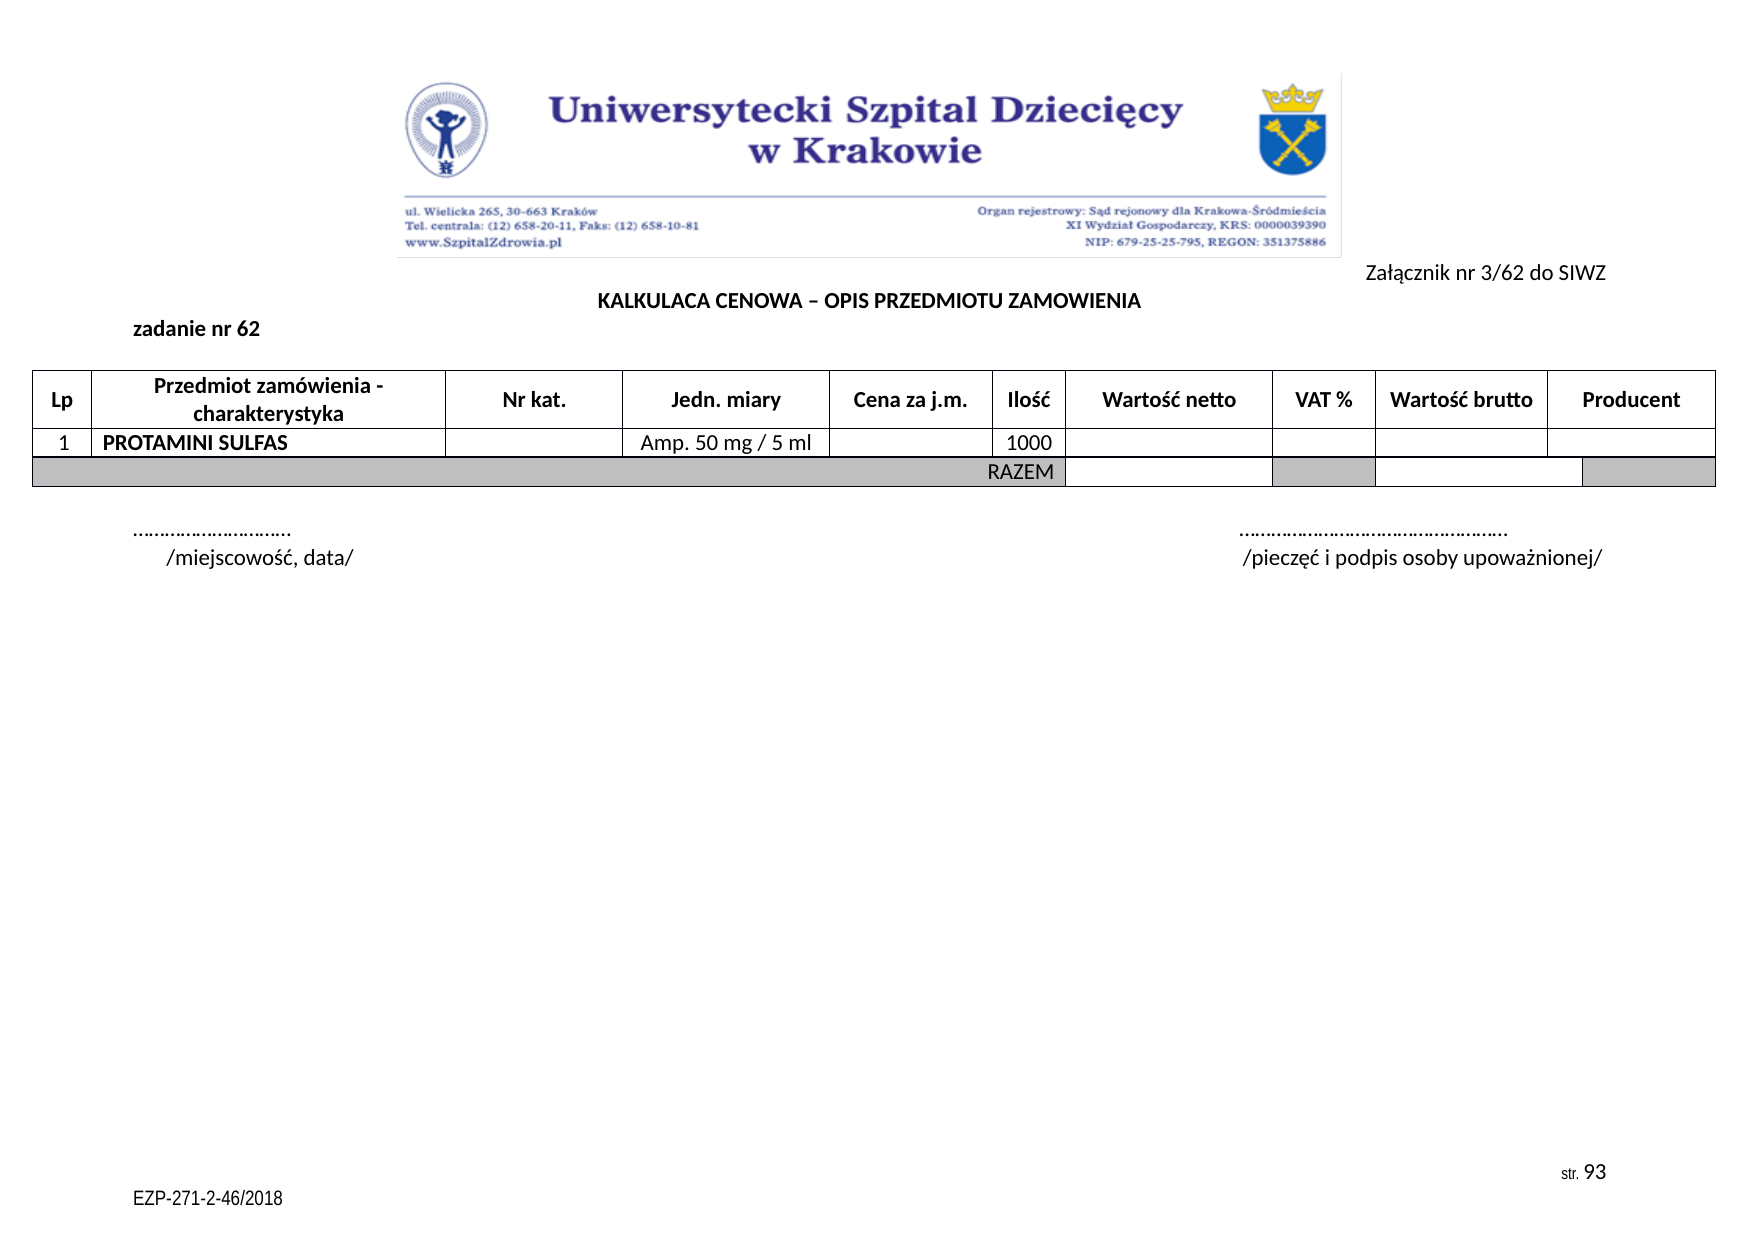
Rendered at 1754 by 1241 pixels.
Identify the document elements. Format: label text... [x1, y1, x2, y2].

table_cell [1376, 458, 1582, 486]
table_cell [1273, 429, 1375, 456]
text Załącznik nr 3/62 do SIWZ [133, 258, 1606, 286]
table_header Przedmiot zamówienia - charakterystyka [92, 371, 445, 427]
table_cell Amp. 50 mg / 5 ml [623, 429, 829, 456]
table_cell [446, 429, 622, 456]
table_cell [1273, 458, 1375, 486]
table_cell PROTAMINI SULFAS [92, 429, 445, 456]
text KALKULACA CENOWA – OPIS PRZEDMIOTU ZAMOWIENIA [133, 286, 1606, 314]
table_header Jedn. miary [623, 371, 829, 427]
list zadanie nr 62 [133, 314, 1606, 342]
table_cell [1376, 429, 1547, 456]
text ………………………… …………………………………………… [133, 514, 1606, 543]
table_cell [1066, 429, 1272, 456]
table_cell [1548, 429, 1715, 456]
table_cell 1 [33, 429, 91, 456]
table_header Wartość netto [1066, 371, 1272, 427]
table_header Nr kat. [446, 371, 622, 427]
table_header Ilość [993, 371, 1065, 427]
table_header VAT % [1273, 371, 1375, 427]
table_header Wartość brutto [1376, 371, 1547, 427]
table_cell 1000 [993, 429, 1065, 456]
table_cell RAZEM [33, 458, 1065, 486]
text /miejscowość, data/ /pieczęć i podpis osoby upoważnionej/ [133, 543, 1606, 571]
table_header Cena za j.m. [830, 371, 992, 427]
table_cell [1583, 458, 1715, 486]
table_cell [1066, 458, 1272, 486]
table_header Lp [33, 371, 91, 427]
table_cell [830, 429, 992, 456]
table_header Producent [1548, 371, 1715, 427]
